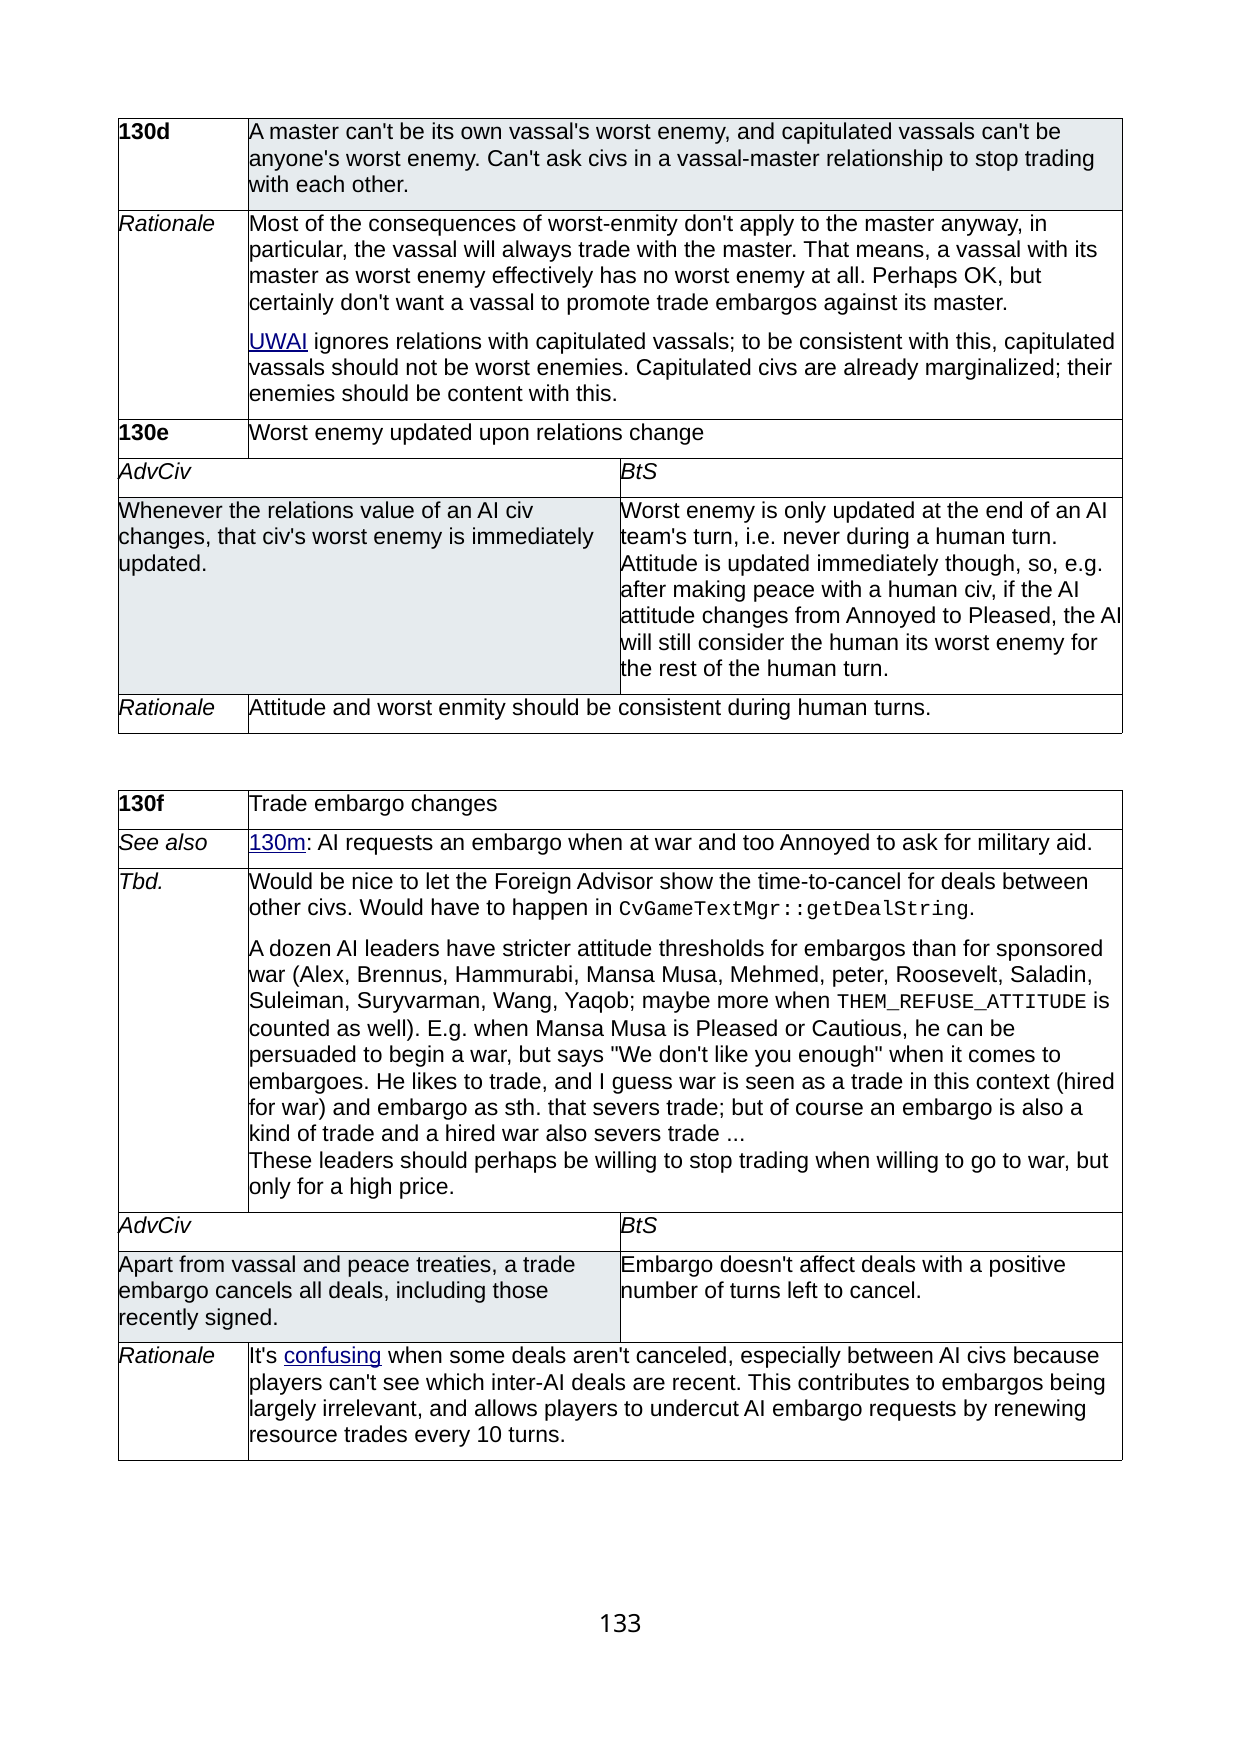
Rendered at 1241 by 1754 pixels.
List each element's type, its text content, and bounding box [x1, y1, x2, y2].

table_cell Tbd. [119, 869, 248, 1212]
table_cell See also [119, 830, 248, 868]
table_cell Worst enemy is only updated at the end of an AI team's turn, i.e. never during a human turn. Attitude is updated immediately though, so, e.g. after making peace with a human civ, if the AI attitude changes from Annoyed to Pleased, the AI will still consider the human its worst enemy for the rest of the human turn. [621, 498, 1122, 694]
table_cell Rationale [119, 1343, 248, 1460]
table_header 130d [119, 119, 248, 210]
table_cell Most of the consequences of worst-enmity don't apply to the master anyway, in particular, the vassal will always trade with the master. That means, a vassal with its master as worst enemy effectively has no worst enemy at all. Perhaps OK, but certainly don't want a vassal to promote trade embargos against its master. UWAI ignores relations with capitulated vassals; to be consistent with this, capitulated vassals should not be worst enemies. Capitulated civs are already marginalized; their enemies should be content with this. [249, 211, 1122, 419]
table_cell 130m: AI requests an embargo when at war and too Annoyed to ask for military aid. [249, 830, 1122, 868]
table_header A master can't be its own vassal's worst enemy, and capitulated vassals can't be anyone's worst enemy. Can't ask civs in a vassal-master relationship to stop trading with each other. [249, 119, 1122, 210]
table_header Trade embargo changes [249, 791, 1122, 829]
table_cell Would be nice to let the Foreign Advisor show the time-to-cancel for deals between other civs. Would have to happen in CvGameTextMgr::getDealString. A dozen AI leaders have stricter attitude thresholds for embargos than for sponsored war (Alex, Brennus, Hammurabi, Mansa Musa, Mehmed, peter, Roosevelt, Saladin, Suleiman, Suryvarman, Wang, Yaqob; maybe more when THEM_REFUSE_ATTITUDE is counted as well). E.g. when Mansa Musa is Pleased or Cautious, he can be persuaded to begin a war, but says "We don't like you enough" when it comes to embargoes. He likes to trade, and I guess war is seen as a trade in this context (hired for war) and embargo as sth. that severs trade; but of course an embargo is also a kind of trade and a hired war also severs trade ... These leaders should perhaps be willing to stop trading when willing to go to war, but only for a high price. [249, 869, 1122, 1212]
table_cell Embargo doesn't affect deals with a positive number of turns left to cancel. [621, 1252, 1122, 1342]
table_cell Whenever the relations value of an AI civ changes, that civ's worst enemy is immediately updated. [119, 498, 620, 694]
table_cell It's confusing when some deals aren't canceled, especially between AI civs because players can't see which inter-AI deals are recent. This contributes to embargos being largely irrelevant, and allows players to undercut AI embargo requests by renewing resource trades every 10 turns. [249, 1343, 1122, 1460]
table_cell BtS [621, 459, 1122, 497]
table_header 130f [119, 791, 248, 829]
table_cell Rationale [119, 695, 248, 733]
table_cell Worst enemy updated upon relations change [249, 420, 1122, 458]
table_cell Attitude and worst enmity should be consistent during human turns. [249, 695, 1122, 733]
table_cell AdvCiv [119, 1213, 620, 1251]
table_cell 130e [119, 420, 248, 458]
table_cell Apart from vassal and peace treaties, a trade embargo cancels all deals, including those recently signed. [119, 1252, 620, 1342]
table_cell Rationale [119, 211, 248, 419]
table_cell AdvCiv [119, 459, 620, 497]
table_cell BtS [621, 1213, 1122, 1251]
